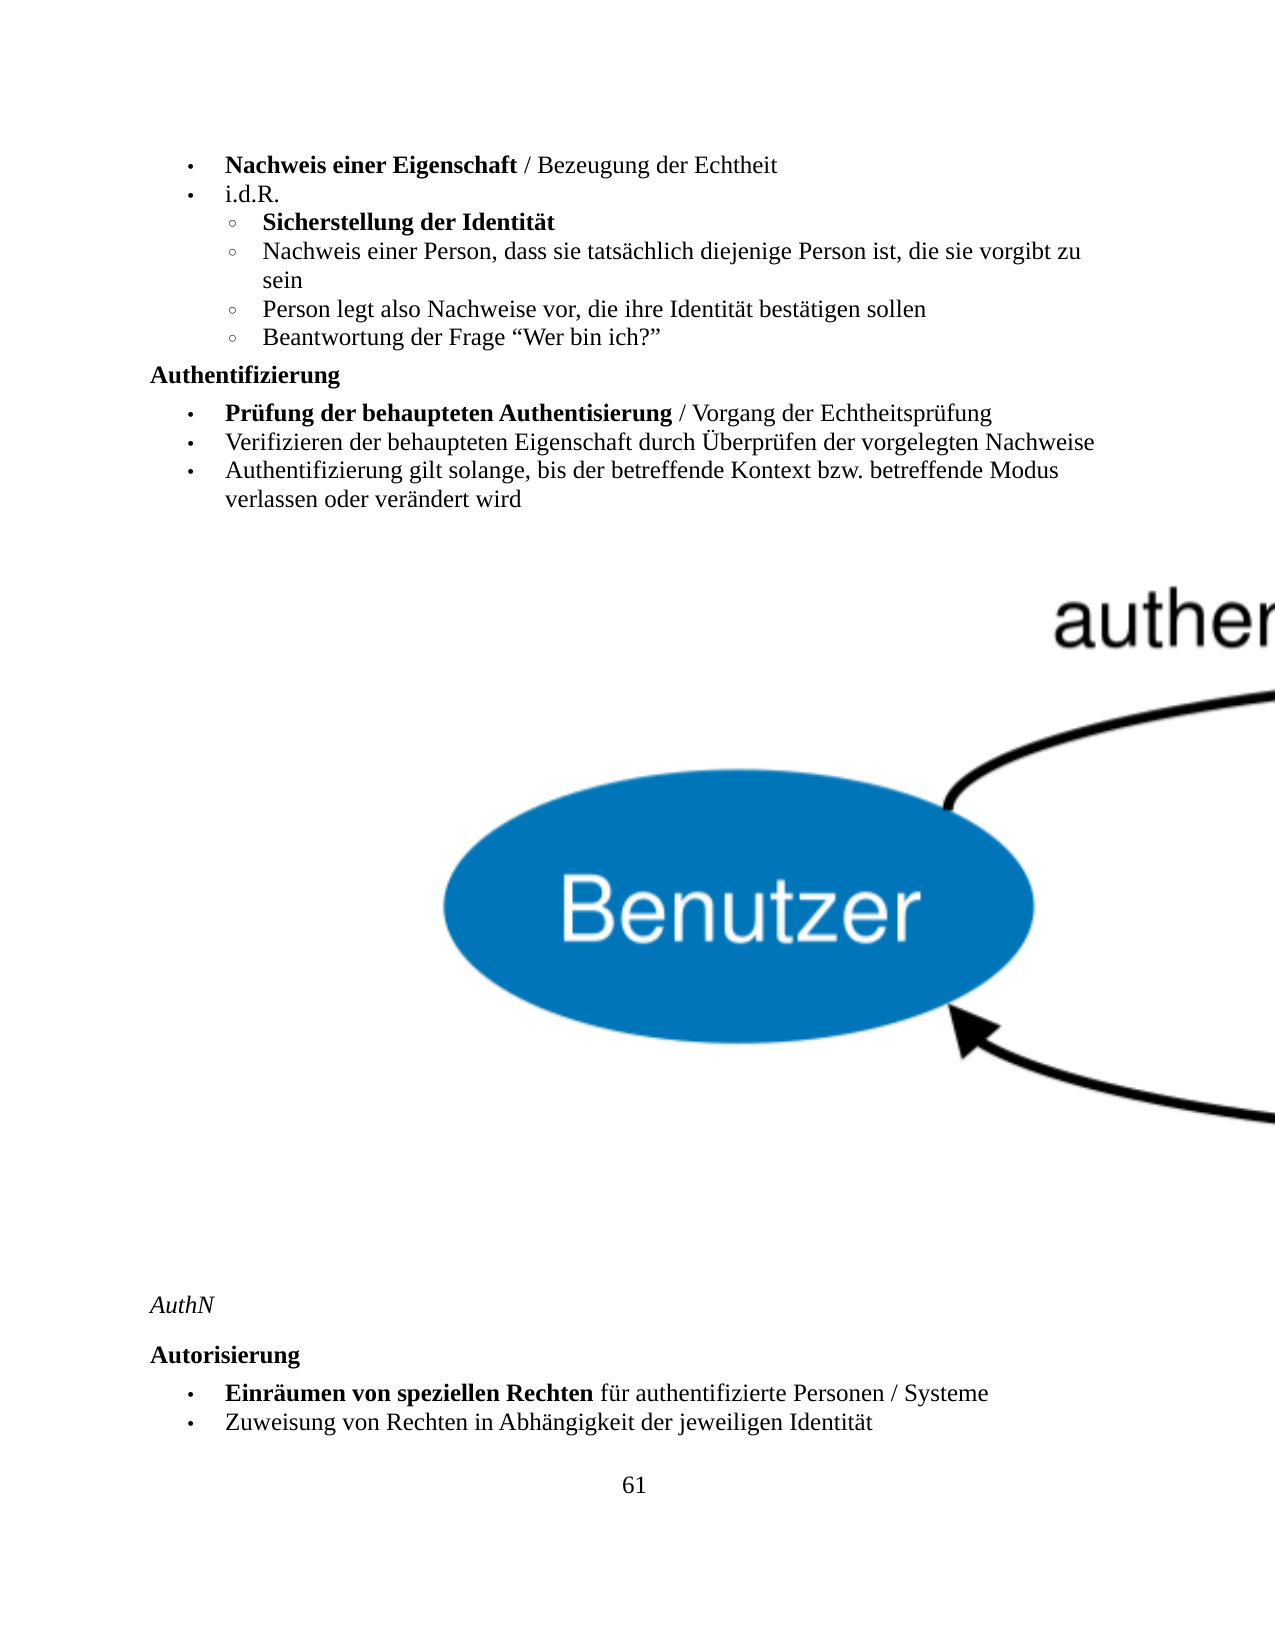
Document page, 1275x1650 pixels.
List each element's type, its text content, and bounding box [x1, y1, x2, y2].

list Nachweis einer Eigenschaft / Bezeugung der Echtheit [187, 150, 1125, 179]
text Autorisierung [150, 1340, 1125, 1369]
list i.d.R. [187, 179, 1125, 207]
list Person legt also Nachweise vor, die ihre Identität bestätigen sollen [225, 294, 1125, 322]
list Einräumen von speziellen Rechten für authentifizierte Personen / Systeme [187, 1378, 1125, 1407]
list Beantwortung der Frage “Wer bin ich?” [225, 322, 1125, 351]
list Zuweisung von Rechten in Abhängigkeit der jeweiligen Identität [187, 1407, 1125, 1435]
list Authentifizierung gilt solange, bis der betreffende Kontext bzw. betreffende Modus verlassen oder verändert wird [187, 455, 1125, 512]
picture [150, 512, 1275, 1278]
text Authentifizierung [150, 360, 1125, 389]
list Nachweis einer Person, dass sie tatsächlich diejenige Person ist, die sie vorgibt zu sein [225, 236, 1125, 294]
list Sicherstellung der Identität [225, 207, 1125, 236]
text AuthN [150, 1290, 1125, 1319]
list Verifizieren der behaupteten Eigenschaft durch Überprüfen der vorgelegten Nachweise [187, 427, 1125, 455]
list Prüfung der behaupteten Authentisierung / Vorgang der Echtheitsprüfung [187, 398, 1125, 427]
